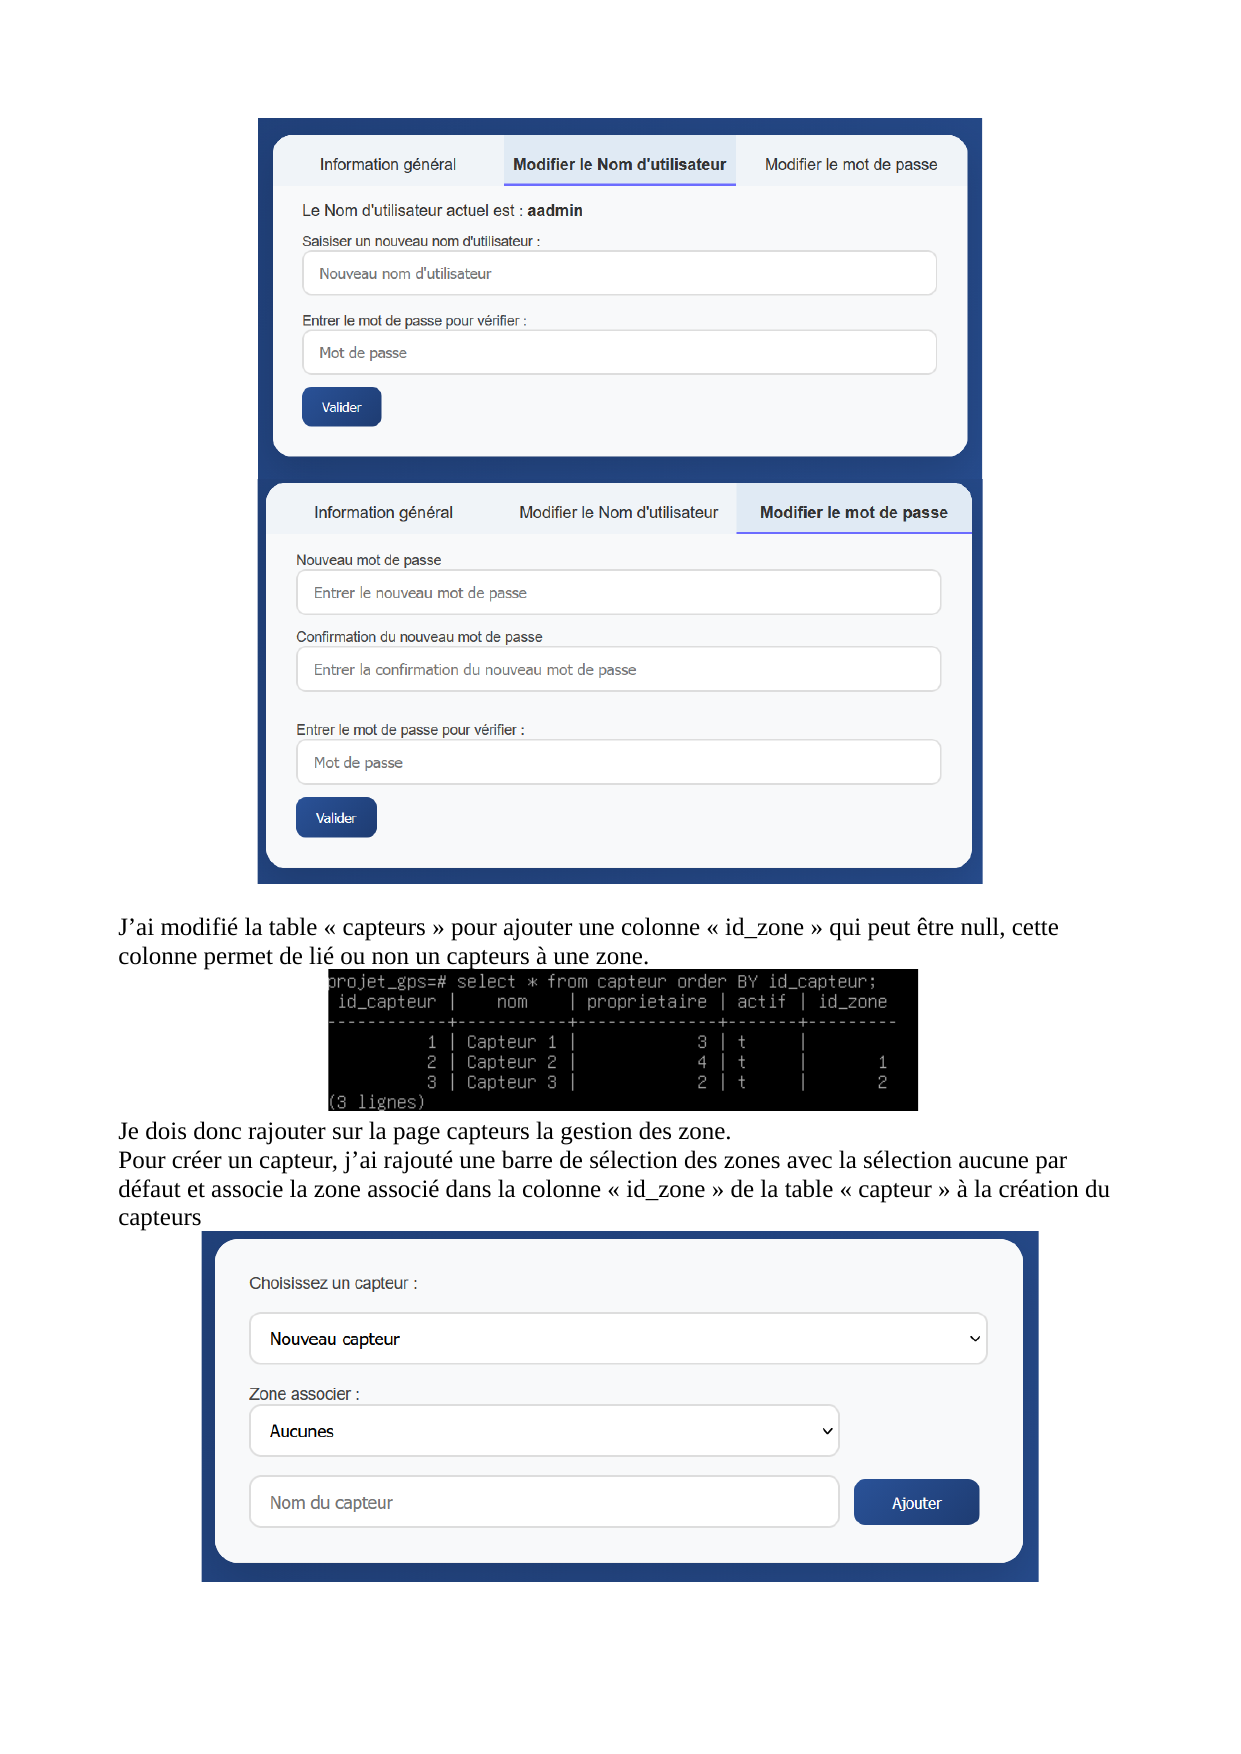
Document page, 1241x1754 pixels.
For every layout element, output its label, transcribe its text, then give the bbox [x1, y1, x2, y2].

picture [201, 1231, 1039, 1582]
text J’ai modifié la table « capteurs » pour ajouter une colonne « id_zone » qui peut être null, cette colonne permet de lié ou non un capteurs à une zone. [118, 912, 1122, 969]
picture [257, 118, 983, 884]
text Pour créer un capteur, j’ai rajouté une barre de sélection des zones avec la sélection aucune par défaut et associe la zone associé dans la colonne « id_zone » de la table « capteur » à la création du capteurs [118, 1145, 1122, 1231]
text Je dois donc rajouter sur la page capteurs la gestion des zone. [118, 1116, 1122, 1145]
picture [328, 969, 919, 1111]
